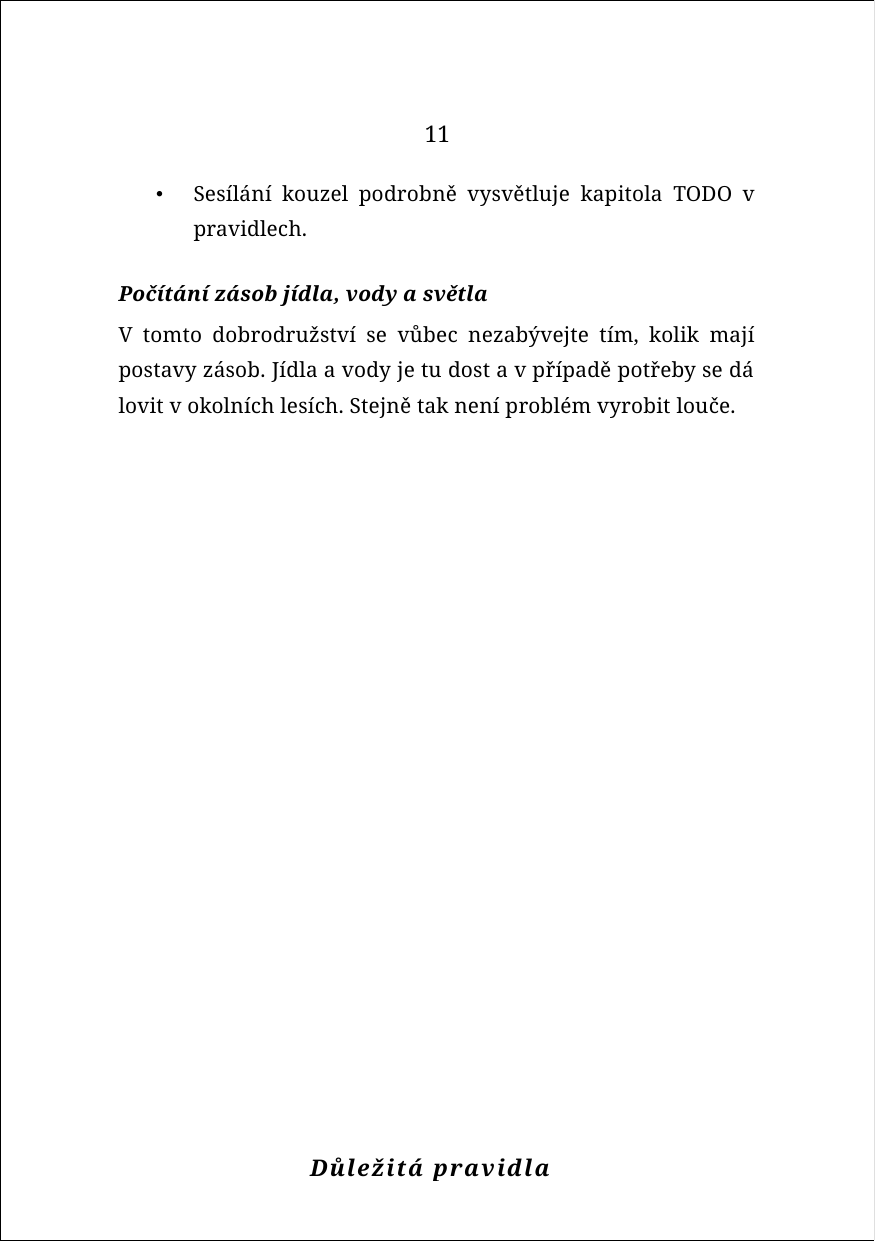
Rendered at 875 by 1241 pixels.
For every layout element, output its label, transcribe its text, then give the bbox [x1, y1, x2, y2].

text V tomto dobrodružství se vůbec nezabývejte tím, kolik mají postavy zásob. Jídla a vody je tu dost a v případě potřeby se dá lovit v okolních lesích. Stejně tak není problém vyrobit louče. [118, 320, 756, 419]
list Sesílání kouzel podrobně vysvětluje kapitola TODO v pravidlech. [156, 179, 756, 243]
subtitle Počítání zásob jídla, vody a světla [118, 279, 756, 308]
